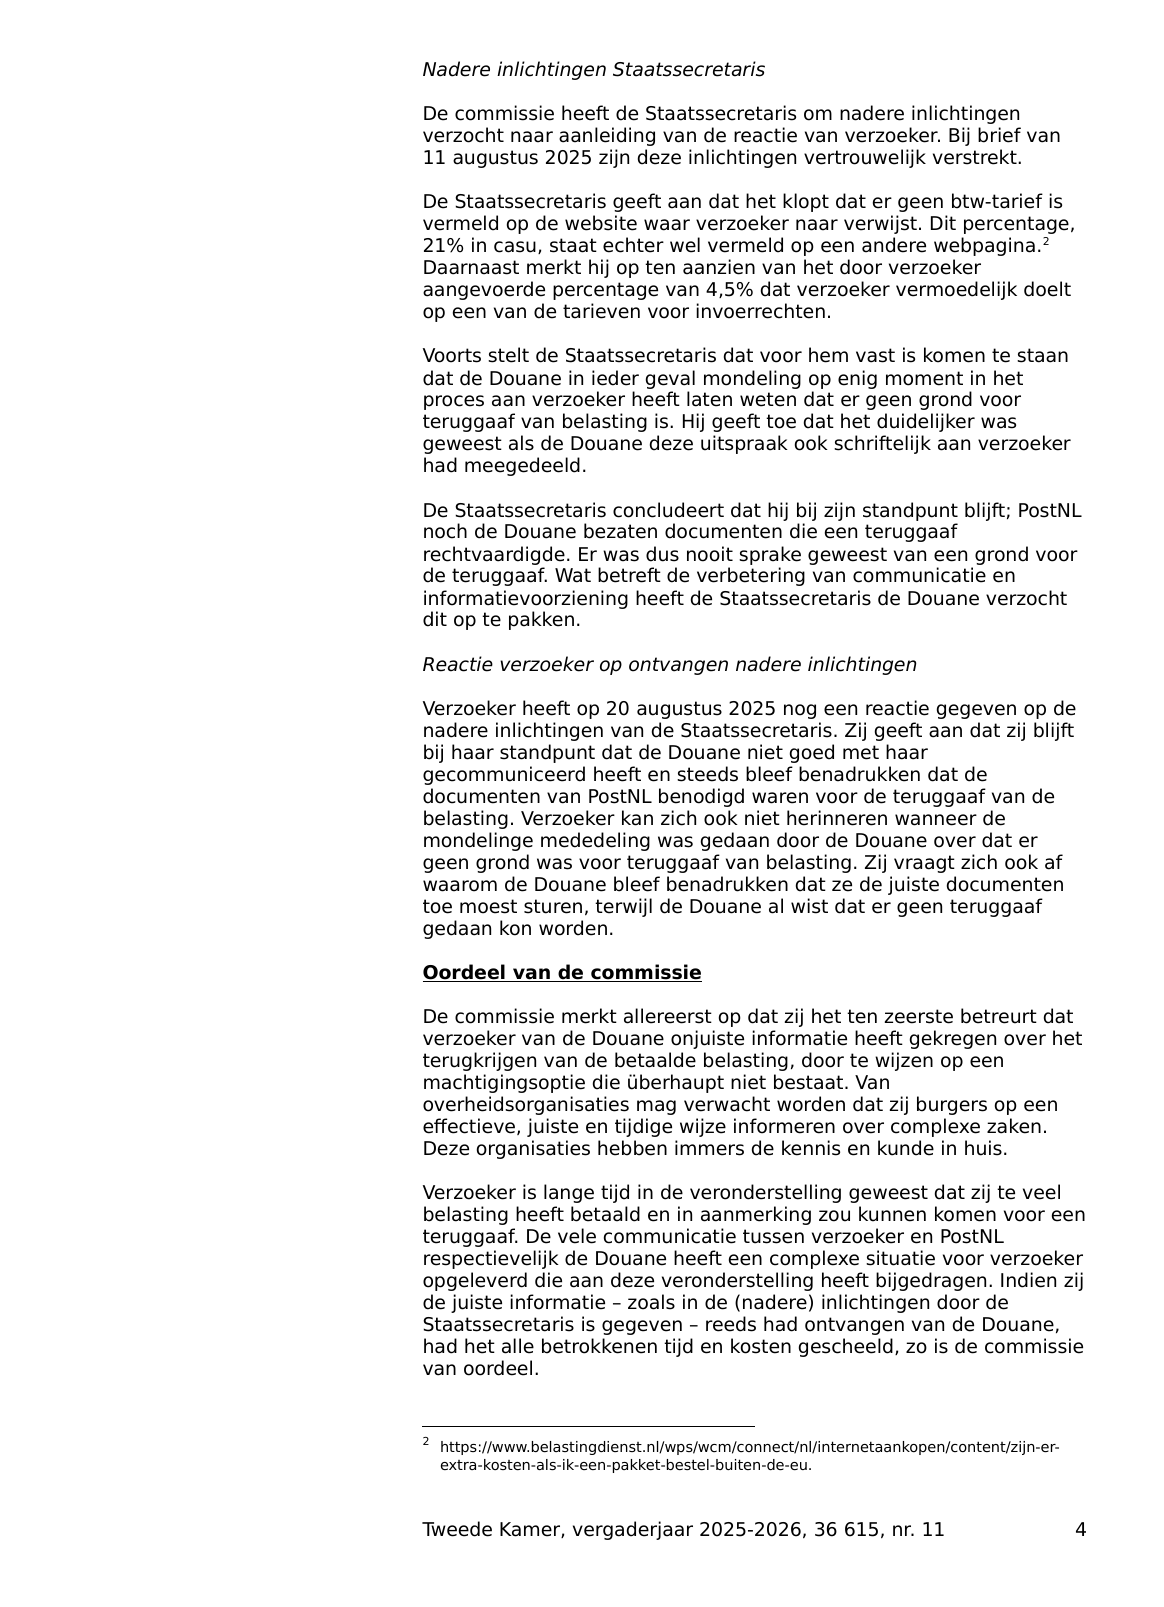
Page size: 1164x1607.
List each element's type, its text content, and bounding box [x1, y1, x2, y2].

subtitle Nadere inlichtingen Staatssecretaris [422, 59, 1087, 81]
text De commissie merkt allereerst op dat zij het ten zeerste betreurt dat verzoeker van de Douane onjuiste informatie heeft gekregen over het terugkrijgen van de betaalde belasting, door te wijzen op een machtigingsoptie die überhaupt niet bestaat. Van overheidsorganisaties mag verwacht worden dat zij burgers op een effectieve, juiste en tijdige wijze informeren over complexe zaken. Deze organisaties hebben immers de kennis en kunde in huis. [422, 1006, 1087, 1160]
text Voorts stelt de Staatssecretaris dat voor hem vast is komen te staan dat de Douane in ieder geval mondeling op enig moment in het proces aan verzoeker heeft laten weten dat er geen grond voor teruggaaf van belasting is. Hij geeft toe dat het duidelijker was geweest als de Douane deze uitspraak ook schriftelijk aan verzoeker had meegedeeld. [422, 345, 1087, 477]
subtitle Reactie verzoeker op ontvangen nadere inlichtingen [422, 653, 1087, 676]
text De Staatssecretaris concludeert dat hij bij zijn standpunt blijft; PostNL noch de Douane bezaten documenten die een teruggaaf rechtvaardigde. Er was dus nooit sprake geweest van een grond voor de teruggaaf. Wat betreft de verbetering van communicatie en informatievoorziening heeft de Staatssecretaris de Douane verzocht dit op te pakken. [422, 499, 1087, 631]
subtitle Oordeel van de commissie [422, 962, 1087, 984]
text https://www.belastingdienst.nl/wps/wcm/connect/nl/internetaankopen/content/zijn-er-extra-kosten-als-ik-een-pakket-bestel-buiten-de-eu. [422, 1435, 1087, 1474]
text Verzoeker is lange tijd in de veronderstelling geweest dat zij te veel belasting heeft betaald en in aanmerking zou kunnen komen voor een teruggaaf. De vele communicatie tussen verzoeker en PostNL respectievelijk de Douane heeft een complexe situatie voor verzoeker opgeleverd die aan deze veronderstelling heeft bijgedragen. Indien zij de juiste informatie – zoals in de (nadere) inlichtingen door de Staatssecretaris is gegeven – reeds had ontvangen van de Douane, had het alle betrokkenen tijd en kosten gescheeld, zo is de commissie van oordeel. [422, 1182, 1087, 1380]
text De commissie heeft de Staatssecretaris om nadere inlichtingen verzocht naar aanleiding van de reactie van verzoeker. Bij brief van 11 augustus 2025 zijn deze inlichtingen vertrouwelijk verstrekt. [422, 103, 1087, 169]
text Verzoeker heeft op 20 augustus 2025 nog een reactie gegeven op de nadere inlichtingen van de Staatssecretaris. Zij geeft aan dat zij blijft bij haar standpunt dat de Douane niet goed met haar gecommuniceerd heeft en steeds bleef benadrukken dat de documenten van PostNL benodigd waren voor de teruggaaf van de belasting. Verzoeker kan zich ook niet herinneren wanneer de mondelinge mededeling was gedaan door de Douane over dat er geen grond was voor teruggaaf van belasting. Zij vraagt zich ook af waarom de Douane bleef benadrukken dat ze de juiste documenten toe moest sturen, terwijl de Douane al wist dat er geen teruggaaf gedaan kon worden. [422, 698, 1087, 939]
text De Staatssecretaris geeft aan dat het klopt dat er geen btw-tarief is vermeld op de website waar verzoeker naar verwijst. Dit percentage, 21% in casu, staat echter wel vermeld op een andere webpagina. Daarnaast merkt hij op ten aanzien van het door verzoeker aangevoerde percentage van 4,5% dat verzoeker vermoedelijk doelt op een van de tarieven voor invoerrechten. [422, 191, 1087, 323]
